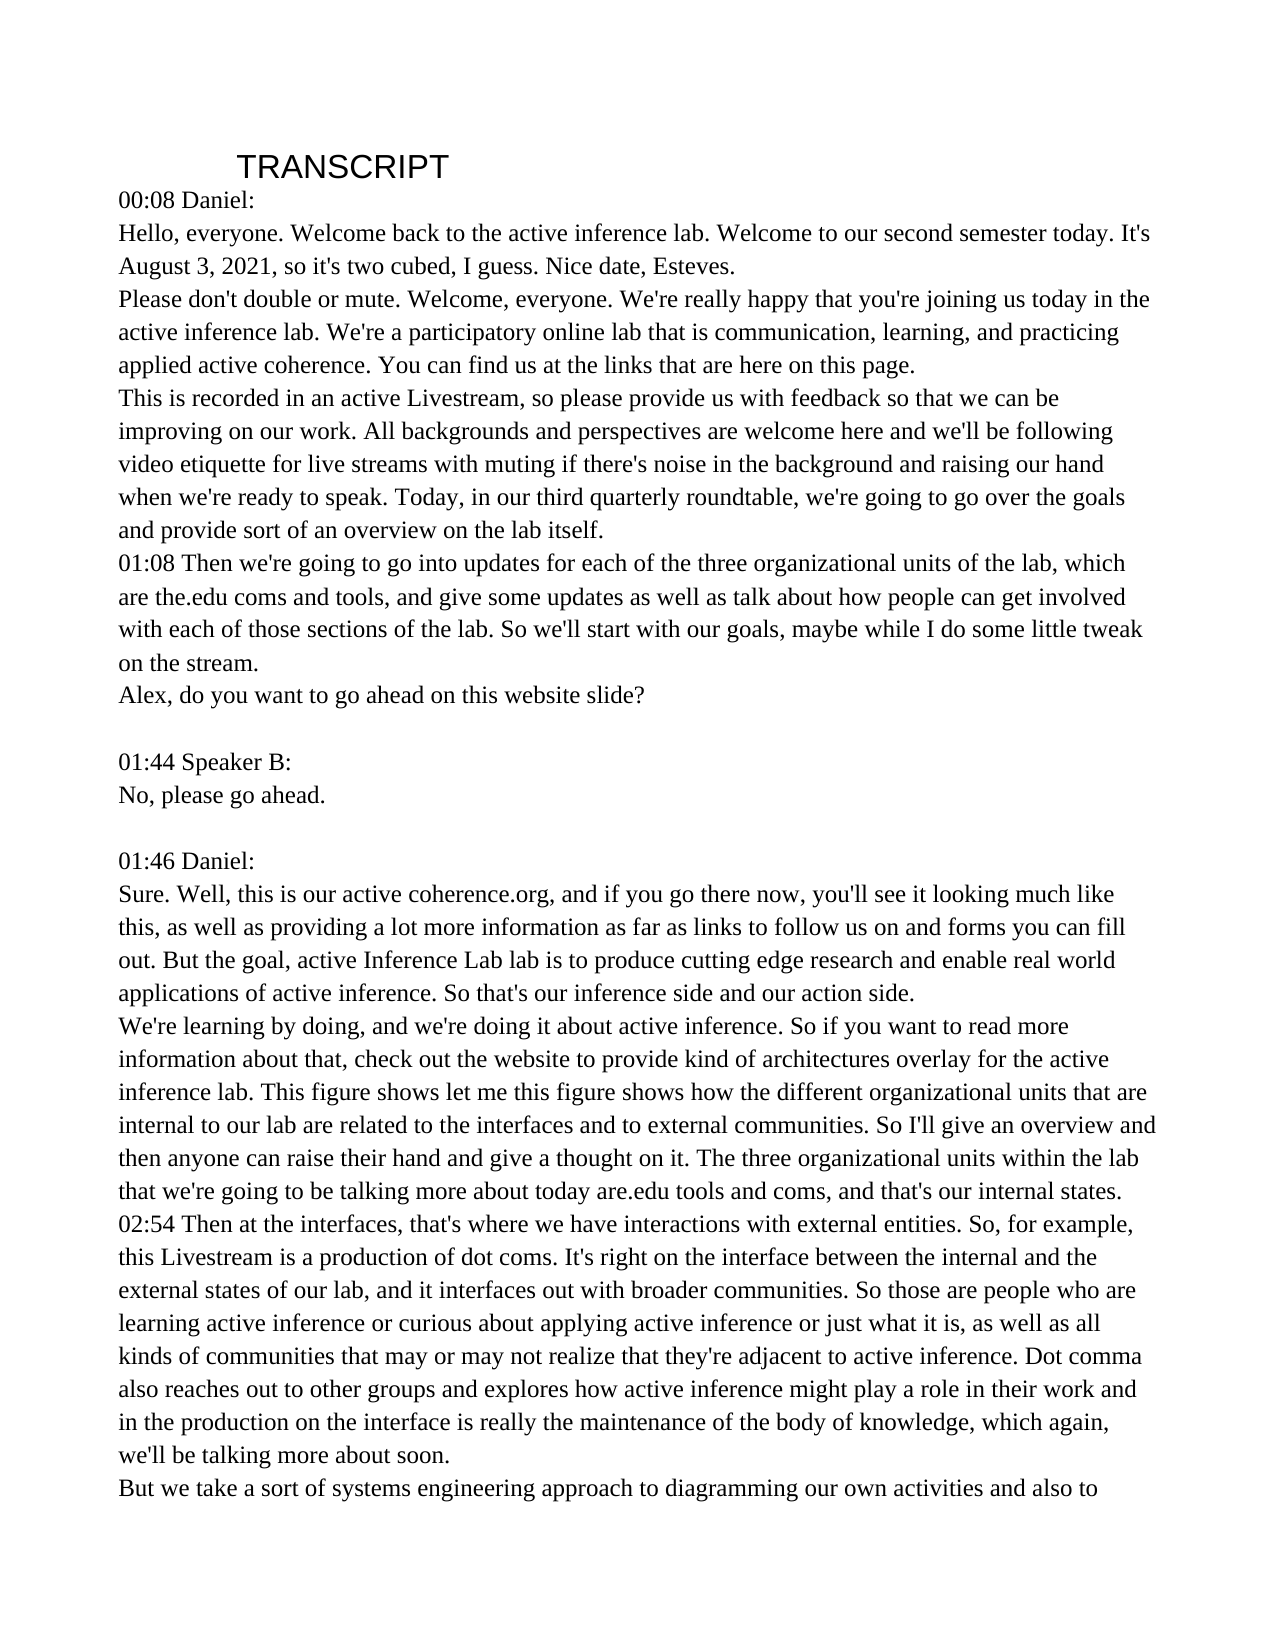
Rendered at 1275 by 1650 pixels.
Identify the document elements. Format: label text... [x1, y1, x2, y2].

text This is recorded in an active Livestream, so please provide us with feedback so that we can be improving on our work. All backgrounds and perspectives are welcome here and we'll be following video etiquette for live streams with muting if there's noise in the background and raising our hand when we're ready to speak. Today, in our third quarterly roundtable, we're going to go over the goals and provide sort of an overview on the lab itself. [118, 383, 1157, 544]
subtitle TRANSCRIPT [118, 147, 1157, 185]
text But we take a sort of systems engineering approach to diagramming our own activities and also to [118, 1473, 1157, 1502]
text 01:08 Then we're going to go into updates for each of the three organizational units of the lab, which are the.edu coms and tools, and give some updates as well as talk about how people can get involved with each of those sections of the lab. So we'll start with our goals, maybe while I do some little tweak on the stream. [118, 548, 1157, 676]
text 00:08 Daniel: [118, 185, 1157, 214]
text 01:44 Speaker B: [118, 747, 1157, 775]
text Sure. Well, this is our active coherence.org, and if you go there now, you'll see it looking much like this, as well as providing a lot more information as far as links to follow us on and forms you can fill out. But the goal, active Inference Lab lab is to produce cutting edge research and enable real world applications of active inference. So that's our inference side and our action side. [118, 879, 1157, 1007]
text 02:54 Then at the interfaces, that's where we have interactions with external entities. So, for example, this Livestream is a production of dot coms. It's right on the interface between the internal and the external states of our lab, and it interfaces out with broader communities. So those are people who are learning active inference or curious about applying active inference or just what it is, as well as all kinds of communities that may or may not realize that they're adjacent to active inference. Dot comma also reaches out to other groups and explores how active inference might play a role in their work and in the production on the interface is really the maintenance of the body of knowledge, which again, we'll be talking more about soon. [118, 1209, 1157, 1469]
text Hello, everyone. Welcome back to the active inference lab. Welcome to our second semester today. It's August 3, 2021, so it's two cubed, I guess. Nice date, Esteves. [118, 218, 1157, 280]
text Please don't double or mute. Welcome, everyone. We're really happy that you're joining us today in the active inference lab. We're a participatory online lab that is communication, learning, and practicing applied active coherence. You can find us at the links that are here on this page. [118, 284, 1157, 379]
text Alex, do you want to go ahead on this website slide? [118, 681, 1157, 709]
text 01:46 Daniel: [118, 846, 1157, 874]
text We're learning by doing, and we're doing it about active inference. So if you want to read more information about that, check out the website to provide kind of architectures overlay for the active inference lab. This figure shows let me this figure shows how the different organizational units that are internal to our lab are related to the interfaces and to external communities. So I'll give an overview and then anyone can raise their hand and give a thought on it. The three organizational units within the lab that we're going to be talking more about today are.edu tools and coms, and that's our internal states. [118, 1011, 1157, 1205]
text No, please go ahead. [118, 780, 1157, 808]
